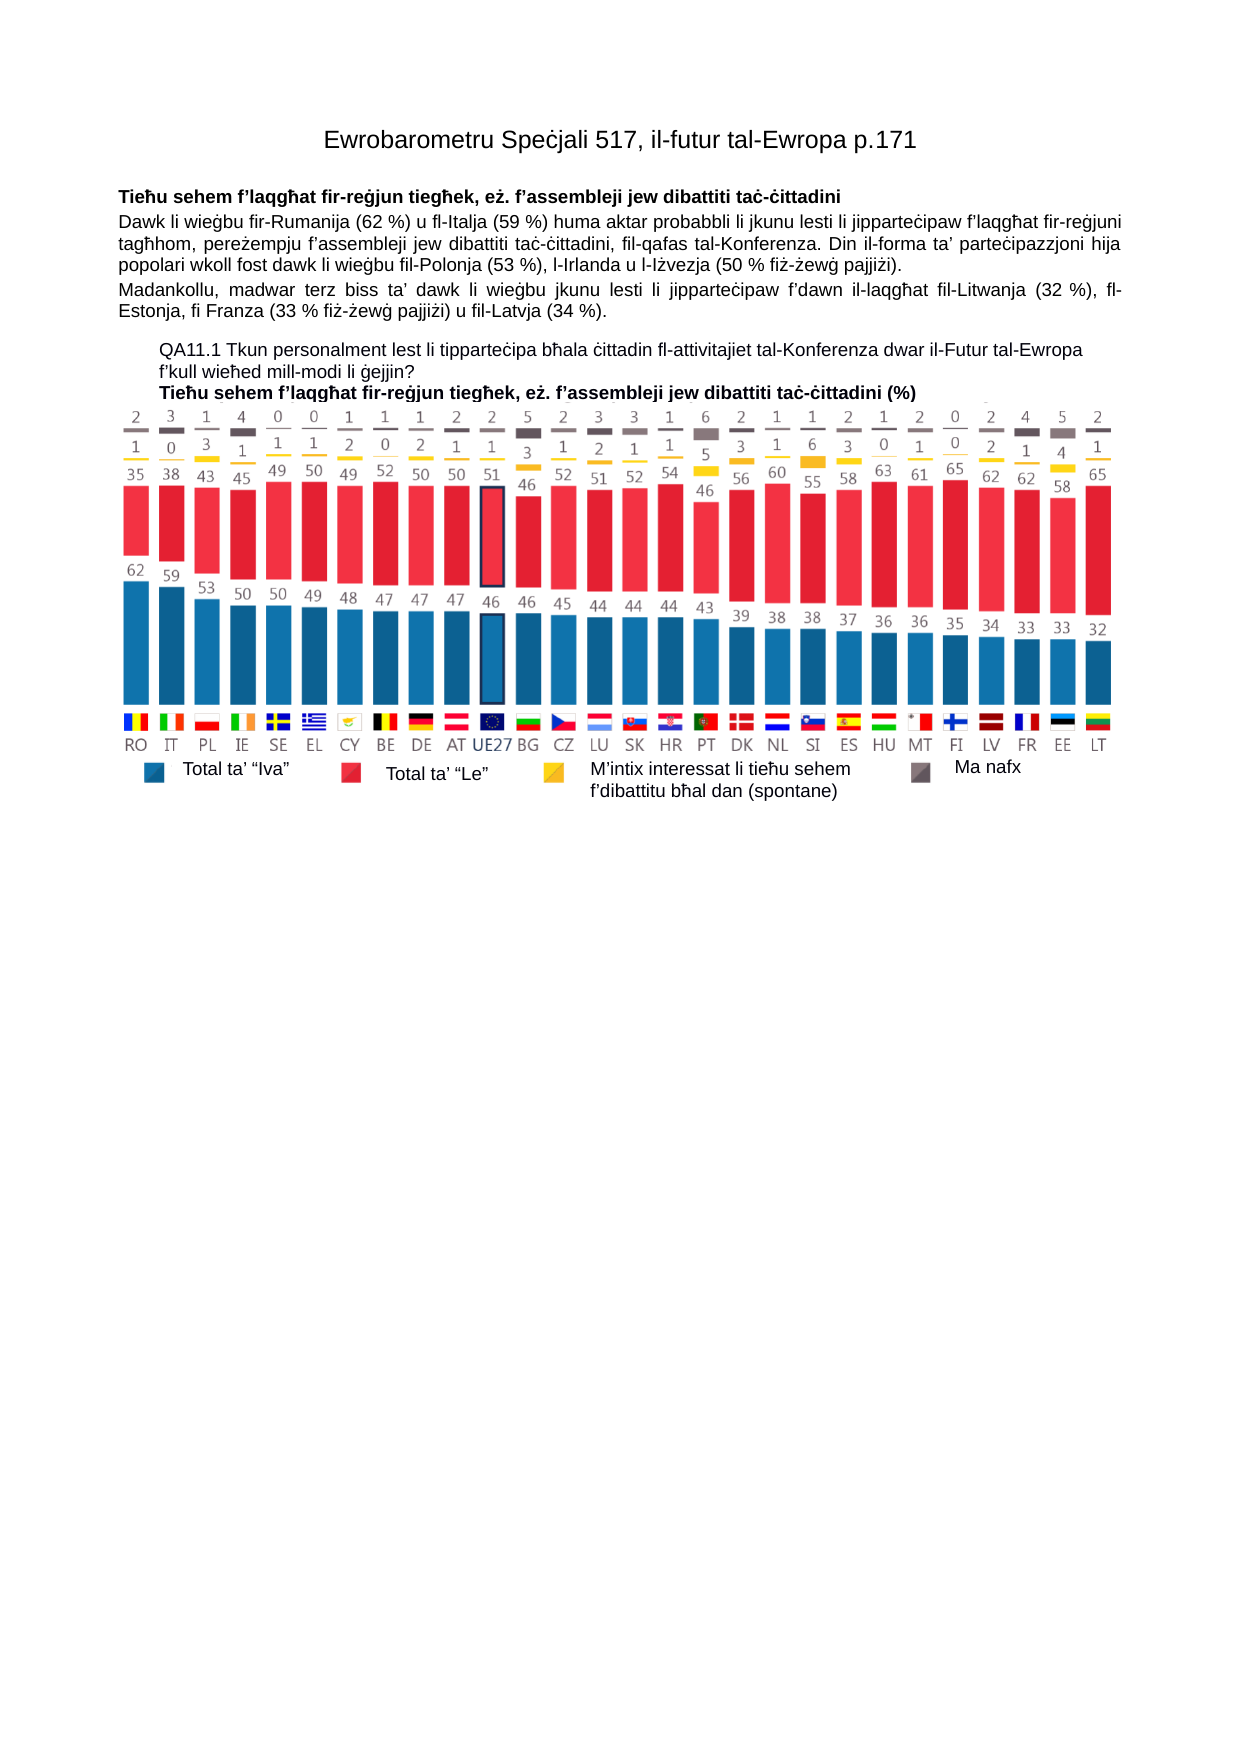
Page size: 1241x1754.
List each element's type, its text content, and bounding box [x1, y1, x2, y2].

picture [118, 402, 1114, 785]
text Madankollu, madwar terz biss ta’ dawk li wieġbu jkunu lesti li jipparteċipaw f’dawn il-laqgħat fil-Litwanja (32 %), fl-Estonja, fi Franza (33 % fiż-żewġ pajjiżi) u fil-Latvja (34 %). [118, 279, 1122, 322]
text Dawk li wieġbu fir-Rumanija (62 %) u fl-Italja (59 %) huma aktar probabbli li jkunu lesti li jipparteċipaw f’laqgħat fir-reġjuni tagħhom, pereżempju f’assembleji jew dibattiti taċ-ċittadini, fil-qafas tal-Konferenza. Din il-forma ta’ parteċipazzjoni hija popolari wkoll fost dawk li wieġbu fil-Polonja (53 %), l-Irlanda u l-Iżvezja (50 % fiż-żewġ pajjiżi). [118, 211, 1122, 276]
text Tieħu sehem f’laqgħat fir-reġjun tiegħek, eż. f’assembleji jew dibattiti taċ-ċittadini [118, 186, 1122, 208]
